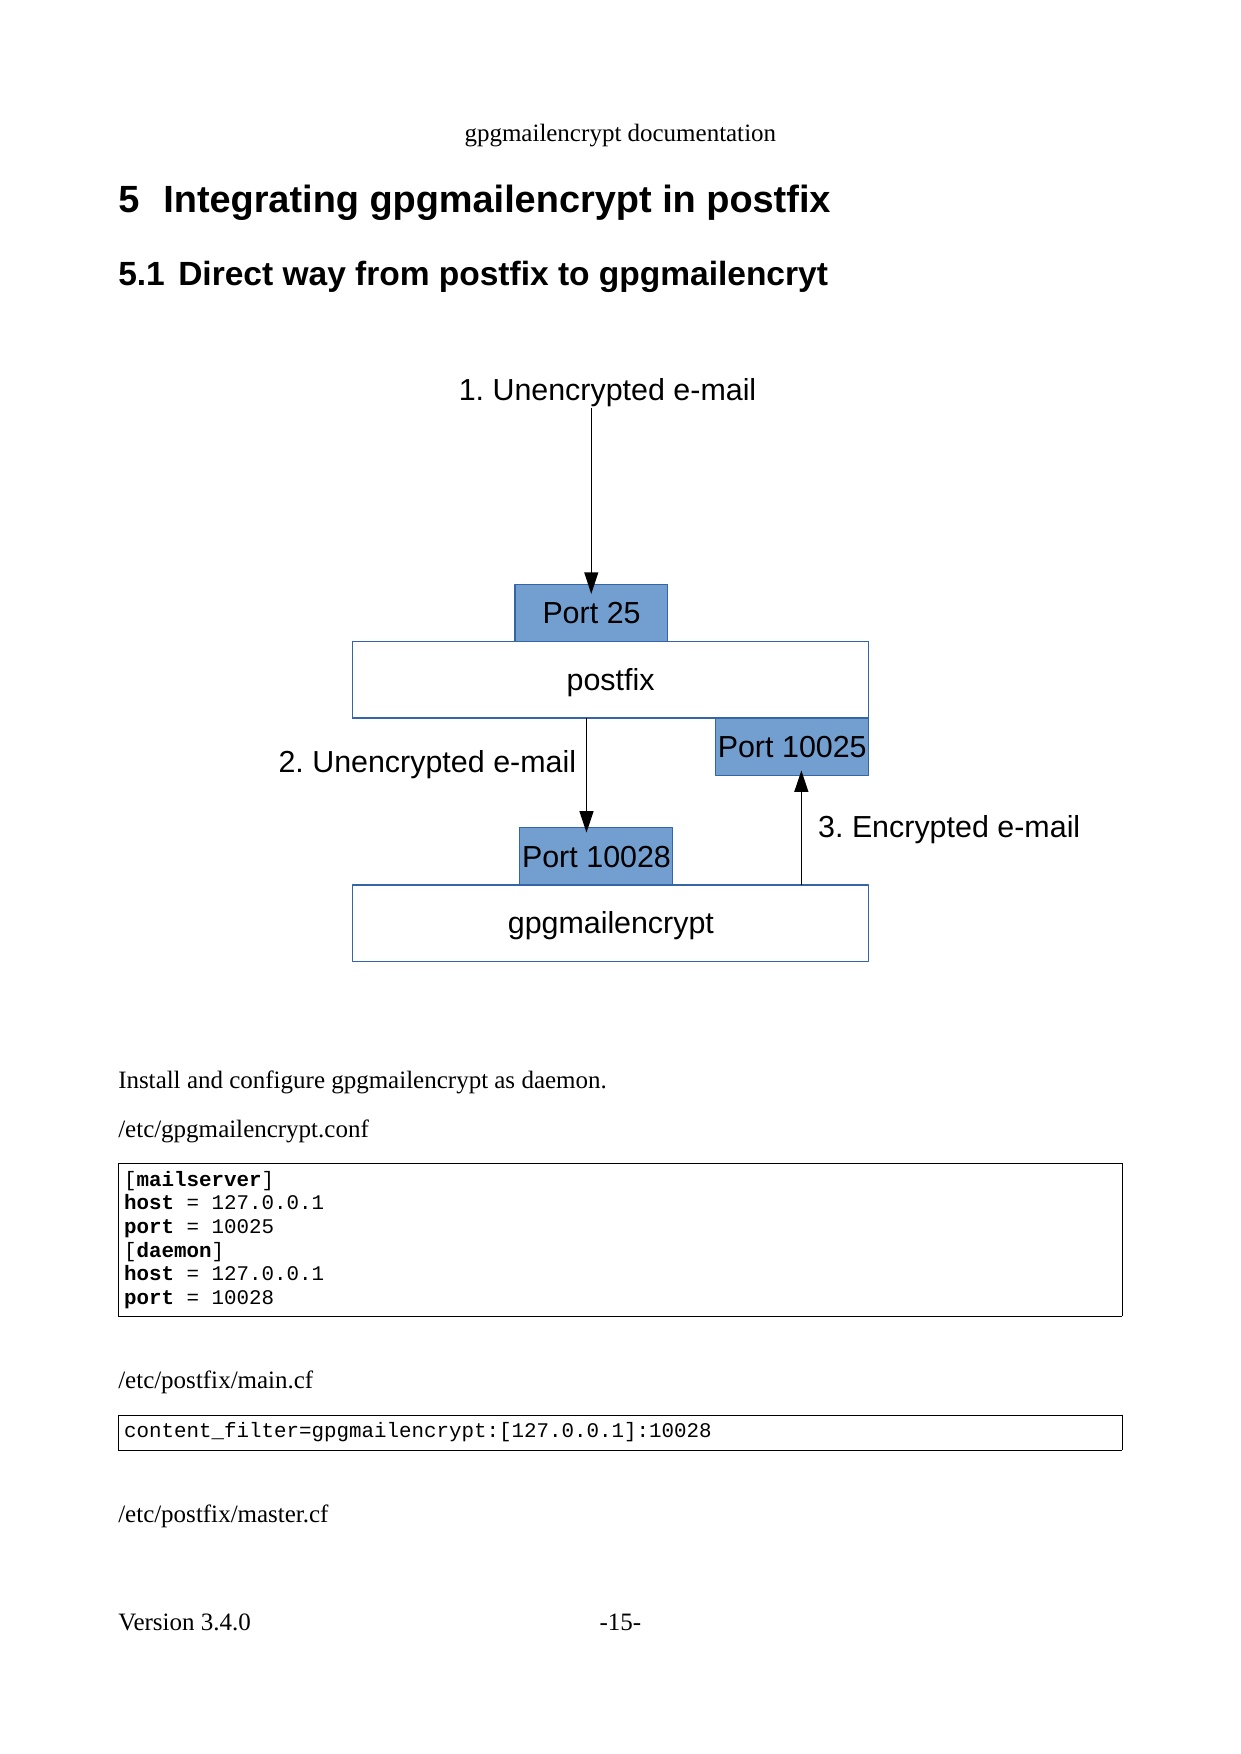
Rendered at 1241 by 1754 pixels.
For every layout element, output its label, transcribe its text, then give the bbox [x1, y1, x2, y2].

text /etc/postfix/master.cf [118, 1499, 1122, 1528]
text /etc/postfix/main.cf [118, 1365, 1122, 1394]
subtitle Integrating gpgmailencrypt in postfix [118, 176, 1122, 220]
text /etc/gpgmailencrypt.conf [118, 1114, 1122, 1142]
subtitle Direct way from postfix to gpgmailencryt [118, 253, 1122, 292]
table_header [mailserver] host = 127.0.0.1 port = 10025 [daemon] host = 127.0.0.1 port = 10028 [119, 1164, 1122, 1316]
table_header content_filter=gpgmailencrypt:[127.0.0.1]:10028 [119, 1416, 1122, 1450]
text Install and configure gpgmailencrypt as daemon. [118, 1065, 1122, 1093]
